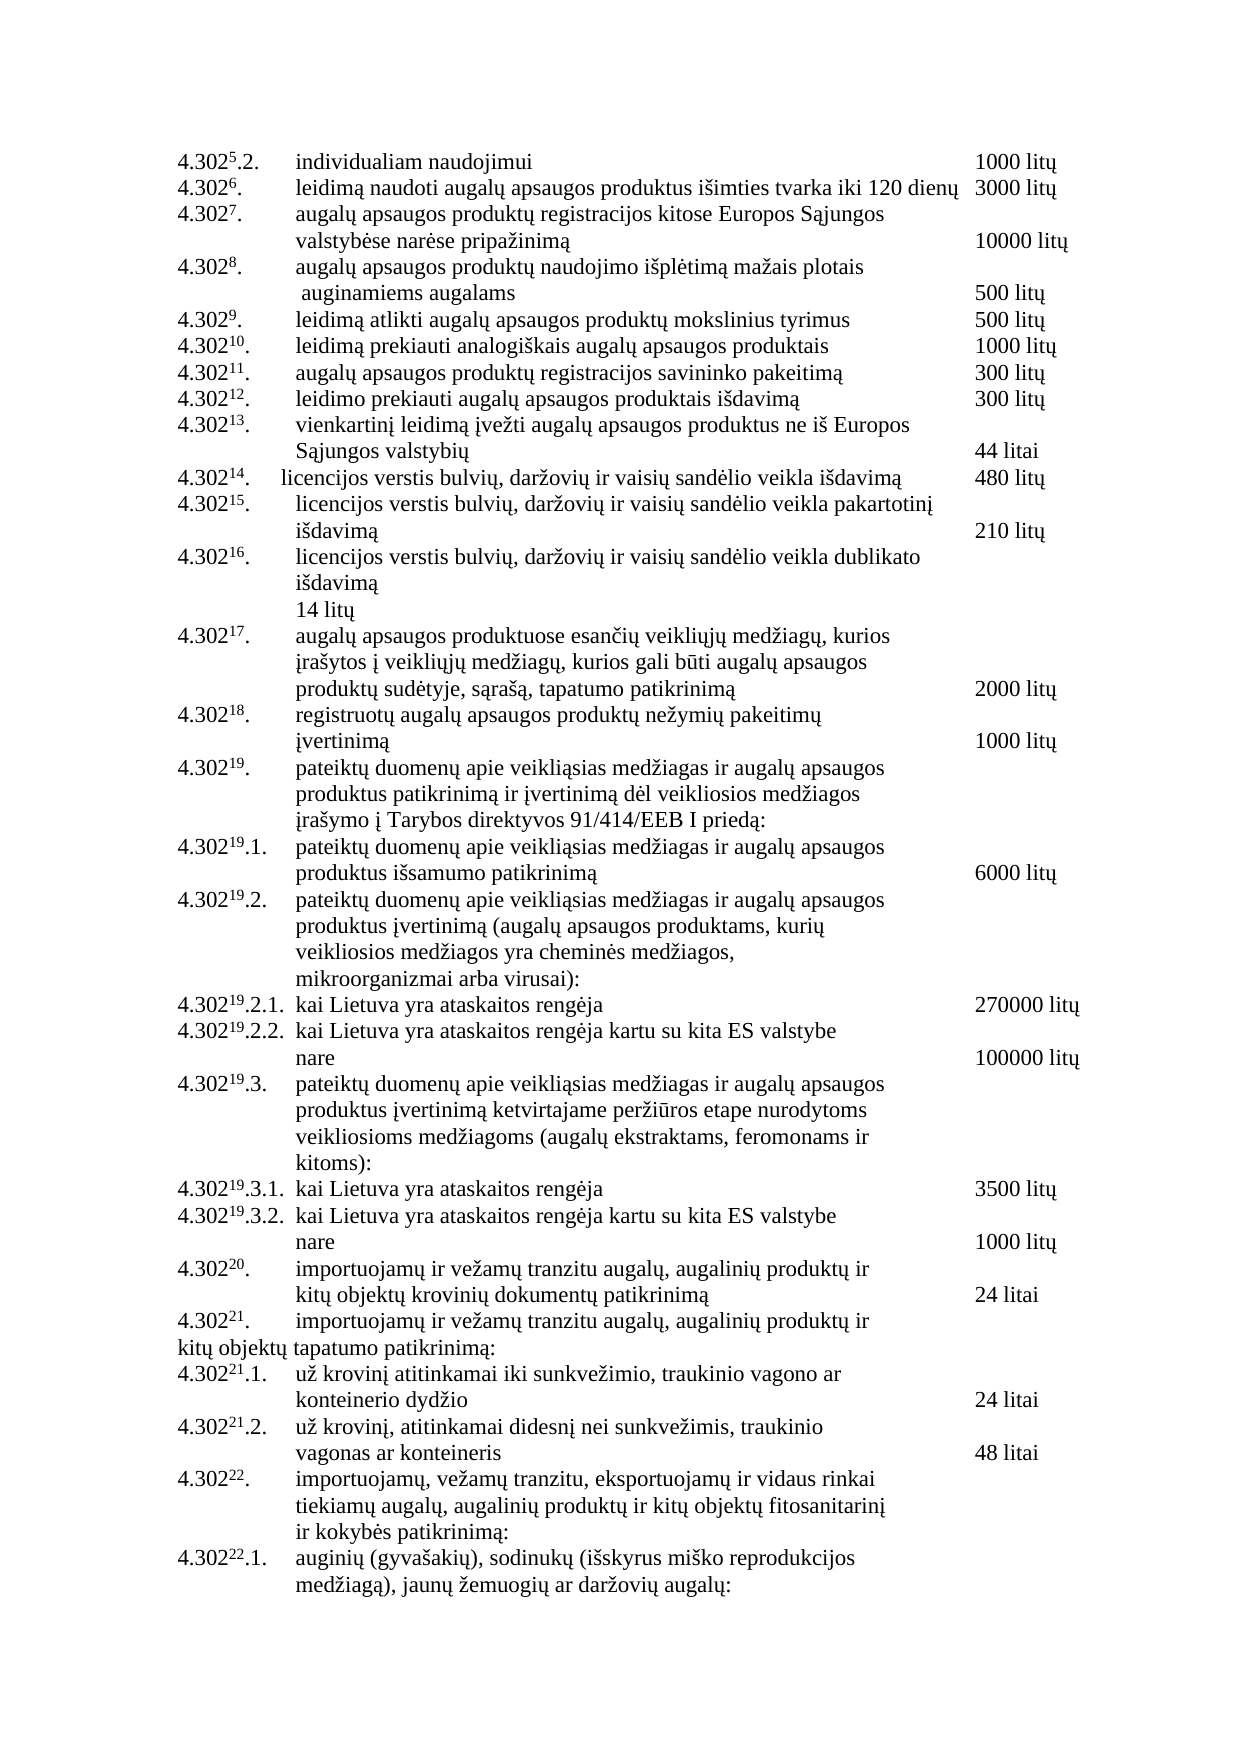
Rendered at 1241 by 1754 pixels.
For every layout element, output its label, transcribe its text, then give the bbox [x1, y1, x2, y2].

text kitoms): [177, 1149, 1122, 1176]
text auginamiems augalams 500 litų [177, 279, 1137, 306]
text tiekiamų augalų, augalinių produktų ir kitų objektų fitosanitarinį [177, 1492, 1122, 1518]
text 4.30211. augalų apsaugos produktų registracijos savininko pakeitimą 300 litų [177, 358, 1122, 385]
text 4.30217. augalų apsaugos produktuose esančių veikliųjų medžiagų, kurios [177, 622, 1122, 648]
text konteinerio dydžio 24 litai [177, 1386, 1122, 1413]
text Sąjungos valstybių 44 litai [177, 438, 1122, 464]
text kitų objektų krovinių dokumentų patikrinimą 24 litai [177, 1281, 1122, 1307]
text veikliosios medžiagos yra cheminės medžiagos, [177, 938, 1122, 965]
text 4.30219. pateiktų duomenų apie veikliąsias medžiagas ir augalų apsaugos [177, 754, 1122, 780]
text 4.30219.2.1. kai Lietuva yra ataskaitos rengėja 270000 litų [177, 991, 1122, 1017]
text 4.30222.1. auginių (gyvašakių), sodinukų (išskyrus miško reprodukcijos [177, 1544, 1122, 1571]
text 4.30215. licencijos verstis bulvių, daržovių ir vaisių sandėlio veikla pakartotinį [177, 490, 974, 517]
text nare 1000 litų [177, 1228, 1122, 1254]
text 4.30216. licencijos verstis bulvių, daržovių ir vaisių sandėlio veikla dublikato [177, 543, 945, 569]
text valstybėse narėse pripažinimą 10000 litų [177, 227, 1122, 253]
text 4.30219.3. pateiktų duomenų apie veikliąsias medžiagas ir augalų apsaugos [177, 1070, 1122, 1096]
text įrašytos į veikliųjų medžiagų, kurios gali būti augalų apsaugos [177, 648, 1122, 675]
text 4.30219.3.1. kai Lietuva yra ataskaitos rengėja 3500 litų [177, 1176, 1122, 1202]
text produktus patikrinimą ir įvertinimą dėl veikliosios medžiagos [177, 780, 1122, 807]
text 4.30220. importuojamų ir vežamų tranzitu augalų, augalinių produktų ir [177, 1254, 1122, 1281]
text produktų sudėtyje, sąrašą, tapatumo patikrinimą 2000 litų [177, 675, 1122, 701]
text 4.30219.2. pateiktų duomenų apie veikliąsias medžiagas ir augalų apsaugos [177, 886, 1122, 912]
text 4.3029. leidimą atlikti augalų apsaugos produktų mokslinius tyrimus 500 litų [177, 306, 1167, 332]
text 4.3028. augalų apsaugos produktų naudojimo išplėtimą mažais plotais [177, 253, 974, 279]
text kitų objektų tapatumo patikrinimą: [177, 1334, 1122, 1360]
text produktus įvertinimą ketvirtajame peržiūros etape nurodytoms [177, 1096, 1122, 1123]
text 4.30219.1. pateiktų duomenų apie veikliąsias medžiagas ir augalų apsaugos [177, 833, 1122, 859]
text nare 100000 litų [177, 1044, 1122, 1070]
text ir kokybės patikrinimą: [177, 1518, 1122, 1544]
text 4.30221.2. už krovinį, atitinkamai didesnį nei sunkvežimis, traukinio [177, 1413, 1122, 1439]
text įvertinimą 1000 litų [177, 727, 1122, 754]
text produktus įvertinimą (augalų apsaugos produktams, kurių [177, 912, 1122, 938]
text 4.30221.1. už krovinį atitinkamai iki sunkvežimio, traukinio vagono ar [177, 1360, 1122, 1386]
text išdavimą 210 litų [177, 517, 1093, 543]
text veikliosioms medžiagoms (augalų ekstraktams, feromonams ir [177, 1123, 1122, 1149]
text 4.30221. importuojamų ir vežamų tranzitu augalų, augalinių produktų ir [177, 1307, 1122, 1334]
text 4.3027. augalų apsaugos produktų registracijos kitose Europos Sąjungos [177, 200, 974, 227]
text vagonas ar konteineris 48 litai [177, 1439, 1122, 1465]
text 4.30218. registruotų augalų apsaugos produktų nežymių pakeitimų [177, 701, 1122, 727]
text medžiagą), jaunų žemuogių ar daržovių augalų: [177, 1571, 1122, 1597]
text 4.30210. leidimą prekiauti analogiškais augalų apsaugos produktais 1000 litų [177, 332, 1122, 358]
text 4.30214. licencijos verstis bulvių, daržovių ir vaisių sandėlio veikla išdavimą 480 litų [177, 464, 1107, 490]
text mikroorganizmai arba virusai): [177, 965, 1122, 991]
text 4.3026. leidimą naudoti augalų apsaugos produktus išimties tvarka iki 120 dienų 3000 litų [177, 174, 1093, 200]
text 4.30222. importuojamų, vežamų tranzitu, eksportuojamų ir vidaus rinkai [177, 1465, 1122, 1492]
text produktus išsamumo patikrinimą 6000 litų [177, 859, 1122, 886]
text 4.30213. vienkartinį leidimą įvežti augalų apsaugos produktus ne iš Europos [177, 411, 974, 438]
text 4.30212. leidimo prekiauti augalų apsaugos produktais išdavimą 300 litų [177, 385, 1093, 411]
text įrašymo į Tarybos direktyvos 91/414/EEB I priedą: [177, 807, 1122, 833]
text 4.30219.2.2. kai Lietuva yra ataskaitos rengėja kartu su kita ES valstybe [177, 1017, 1122, 1044]
text 4.30219.3.2. kai Lietuva yra ataskaitos rengėja kartu su kita ES valstybe [177, 1202, 1122, 1228]
text išdavimą 14 litų [177, 569, 945, 622]
text 4.3025.2. individualiam naudojimui 1000 litų [177, 148, 1107, 174]
